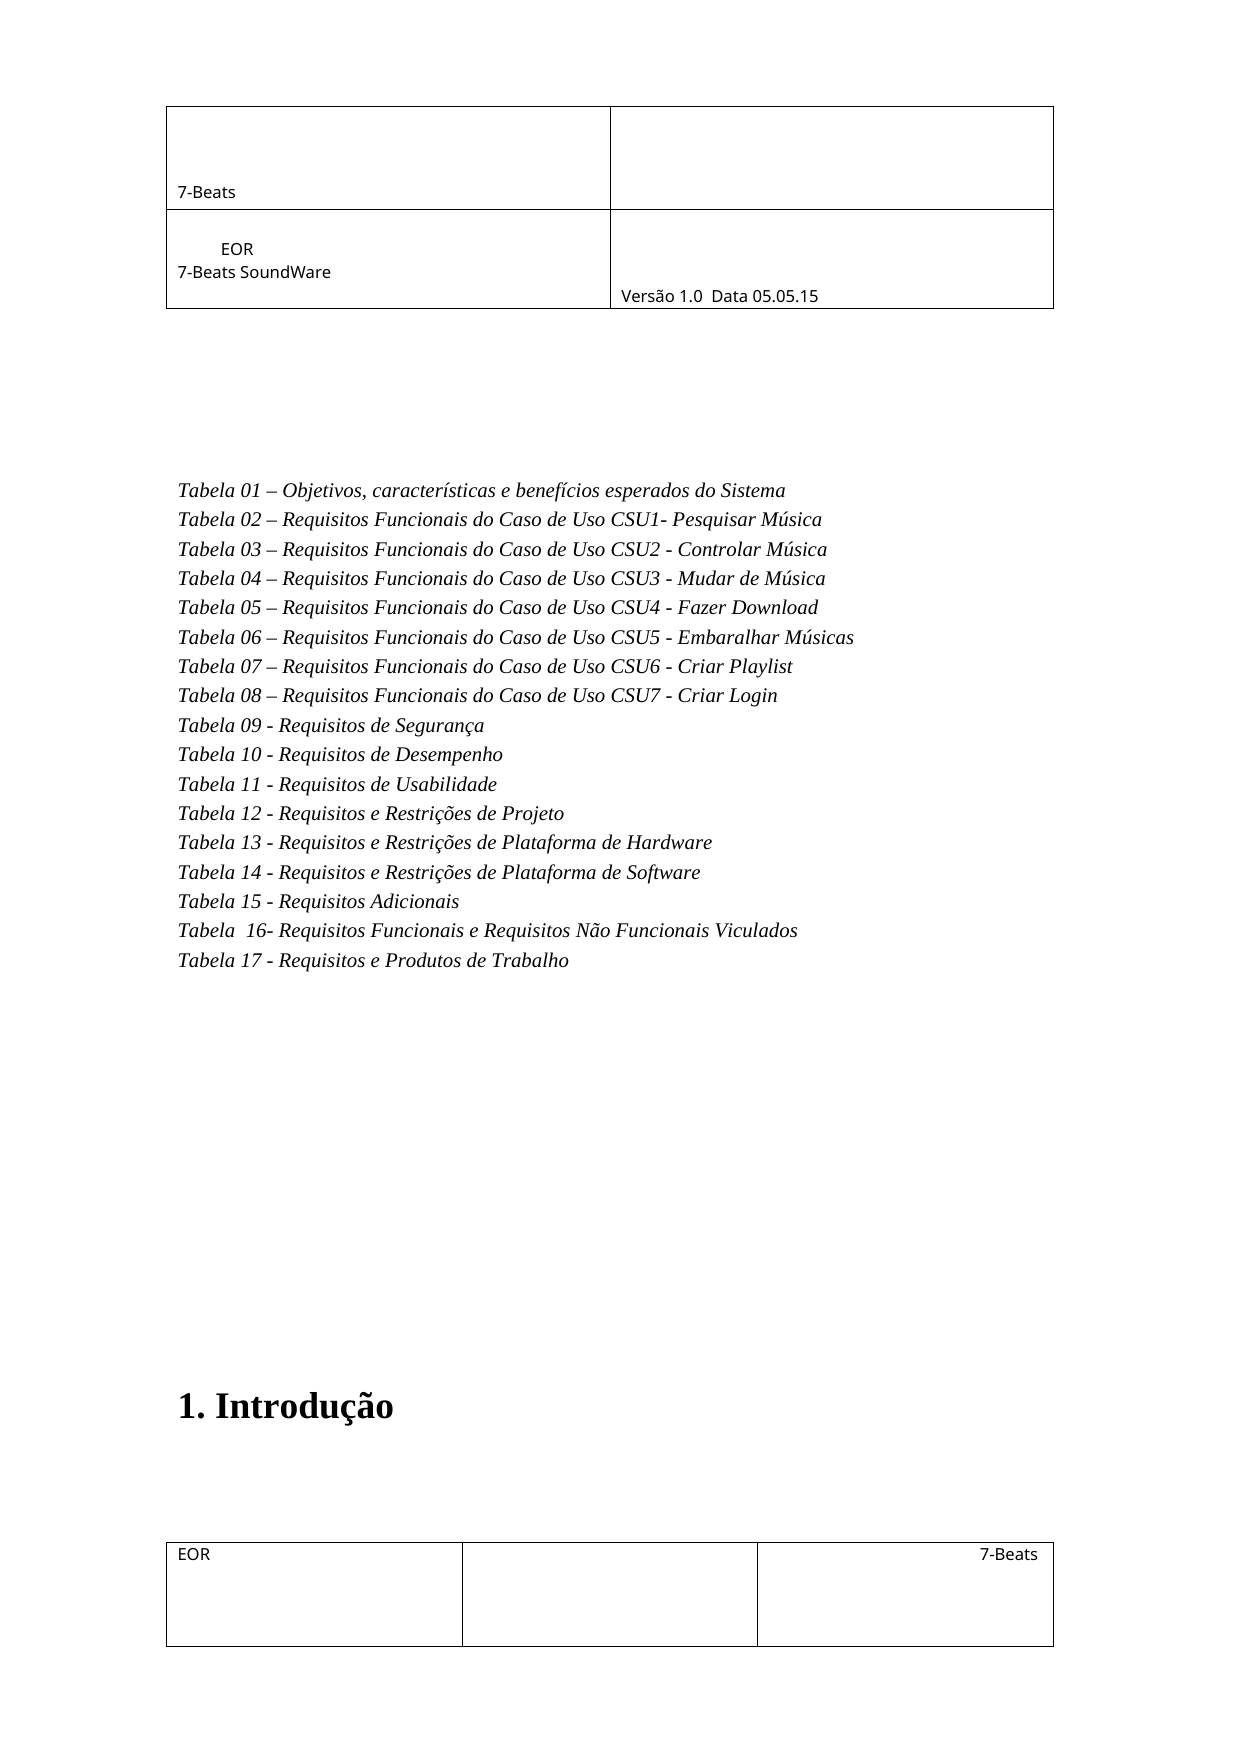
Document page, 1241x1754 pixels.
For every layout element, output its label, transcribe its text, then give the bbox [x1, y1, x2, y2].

text Tabela 14 - Requisitos e Restrições de Plataforma de Software [177, 861, 1063, 884]
text Tabela 09 - Requisitos de Segurança [177, 714, 1063, 737]
text Tabela 10 - Requisitos de Desempenho [177, 743, 1063, 766]
text Tabela 02 – Requisitos Funcionais do Caso de Uso CSU1- Pesquisar Música [177, 508, 1063, 531]
text Tabela 08 – Requisitos Funcionais do Caso de Uso CSU7 - Criar Login [177, 684, 1063, 707]
subtitle 1. Introdução [177, 1386, 1063, 1427]
text Tabela 16- Requisitos Funcionais e Requisitos Não Funcionais Viculados [177, 919, 1063, 942]
text Tabela 04 – Requisitos Funcionais do Caso de Uso CSU3 - Mudar de Música [177, 567, 1063, 590]
text Tabela 07 – Requisitos Funcionais do Caso de Uso CSU6 - Criar Playlist [177, 655, 1063, 678]
text Tabela 05 – Requisitos Funcionais do Caso de Uso CSU4 - Fazer Download [177, 596, 1063, 619]
text Tabela 03 – Requisitos Funcionais do Caso de Uso CSU2 - Controlar Música [177, 537, 1063, 561]
text Tabela 11 - Requisitos de Usabilidade [177, 772, 1063, 796]
text Tabela 13 - Requisitos e Restrições de Plataforma de Hardware [177, 831, 1063, 854]
text Tabela 01 – Objetivos, características e benefícios esperados do Sistema [177, 479, 1063, 502]
text Tabela 17 - Requisitos e Produtos de Trabalho [177, 949, 1063, 972]
text Tabela 15 - Requisitos Adicionais [177, 890, 1063, 913]
text Tabela 12 - Requisitos e Restrições de Projeto [177, 802, 1063, 825]
text Tabela 06 – Requisitos Funcionais do Caso de Uso CSU5 - Embaralhar Músicas [177, 626, 1063, 649]
